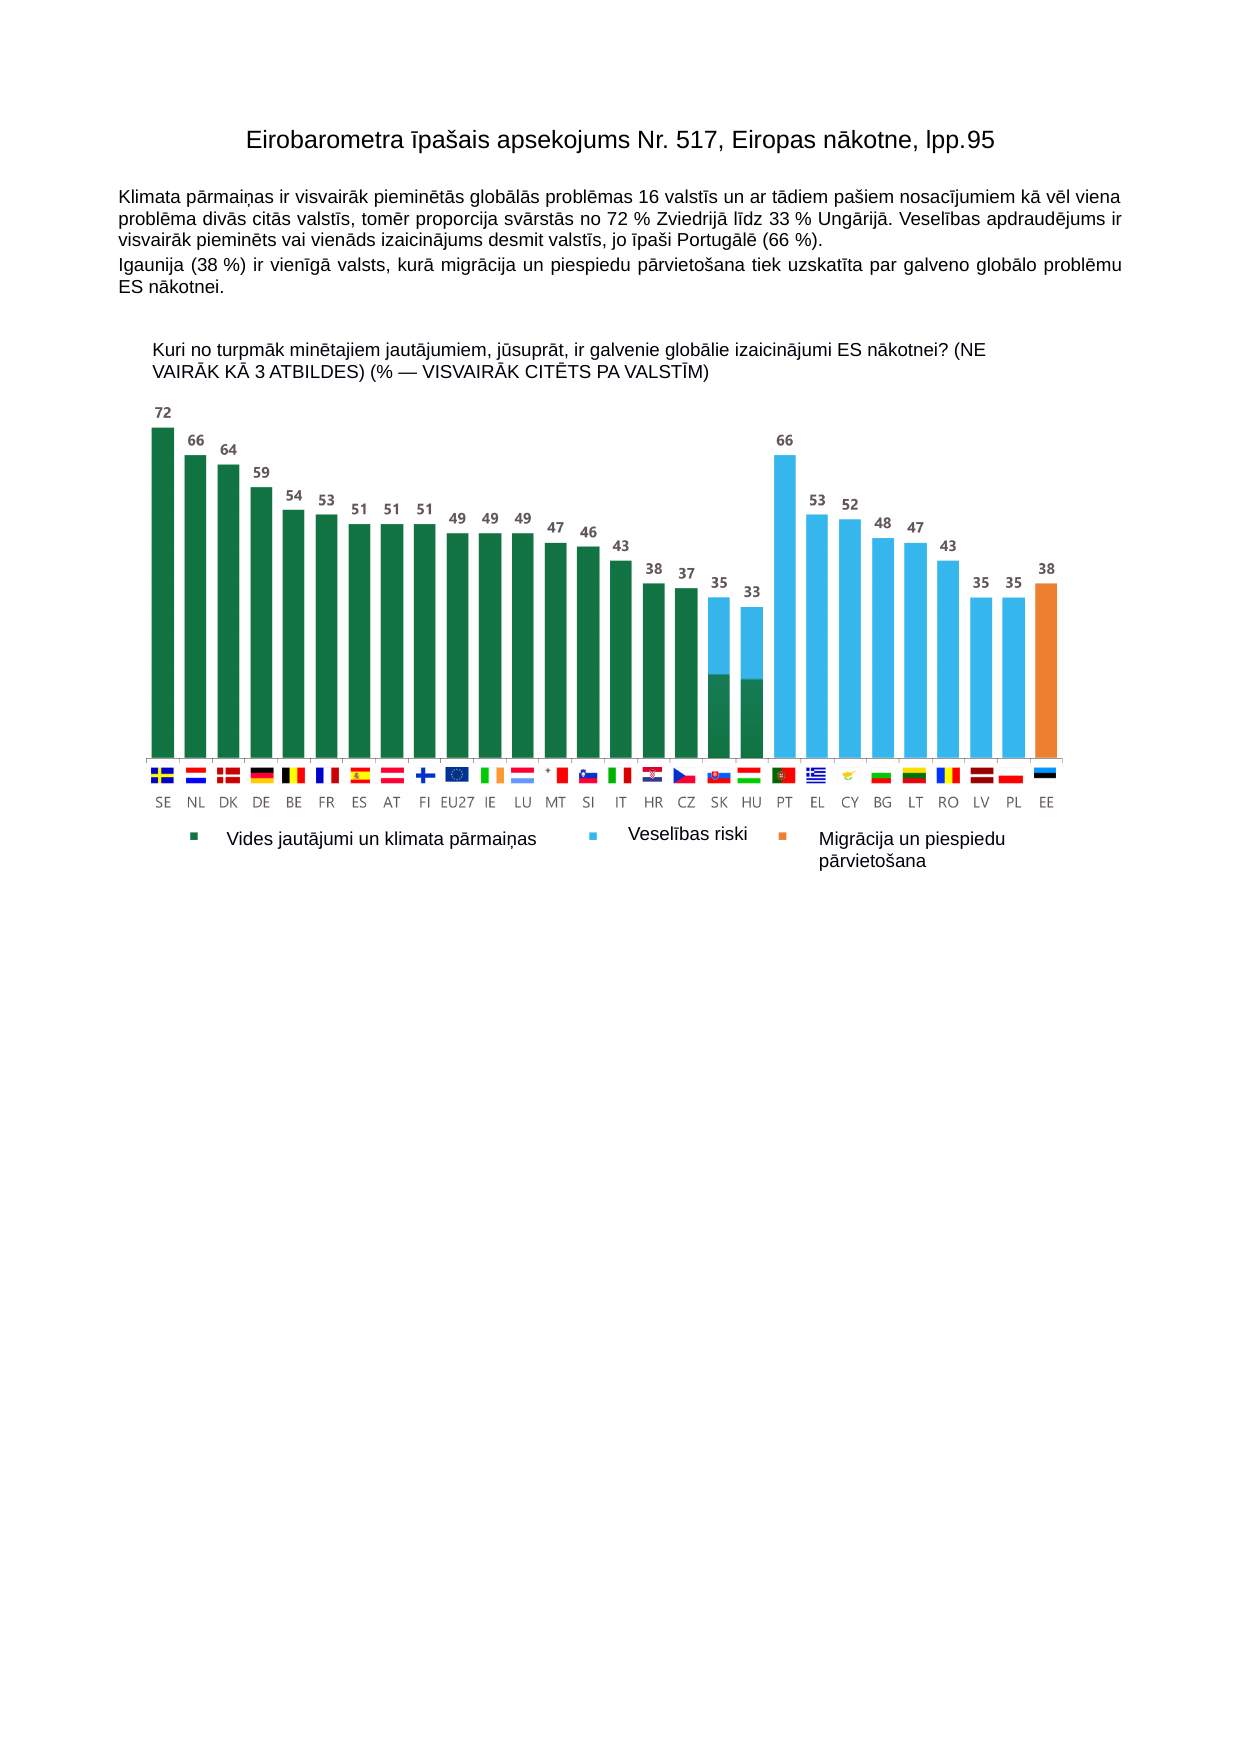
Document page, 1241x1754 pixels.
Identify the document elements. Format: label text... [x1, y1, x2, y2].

text Klimata pārmaiņas ir visvairāk pieminētās globālās problēmas 16 valstīs un ar tādiem pašiem nosacījumiem kā vēl viena problēma divās citās valstīs, tomēr proporcija svārstās no 72 % Zviedrijā līdz 33 % Ungārijā. Veselības apdraudējums ir visvairāk pieminēts vai vienāds izaicinājums desmit valstīs, jo īpaši Portugālē (66 %). [118, 186, 1122, 251]
picture [118, 385, 1071, 848]
text Igaunija (38 %) ir vienīgā valsts, kurā migrācija un piespiedu pārvietošana tiek uzskatīta par galveno globālo problēmu ES nākotnei. [118, 254, 1122, 297]
